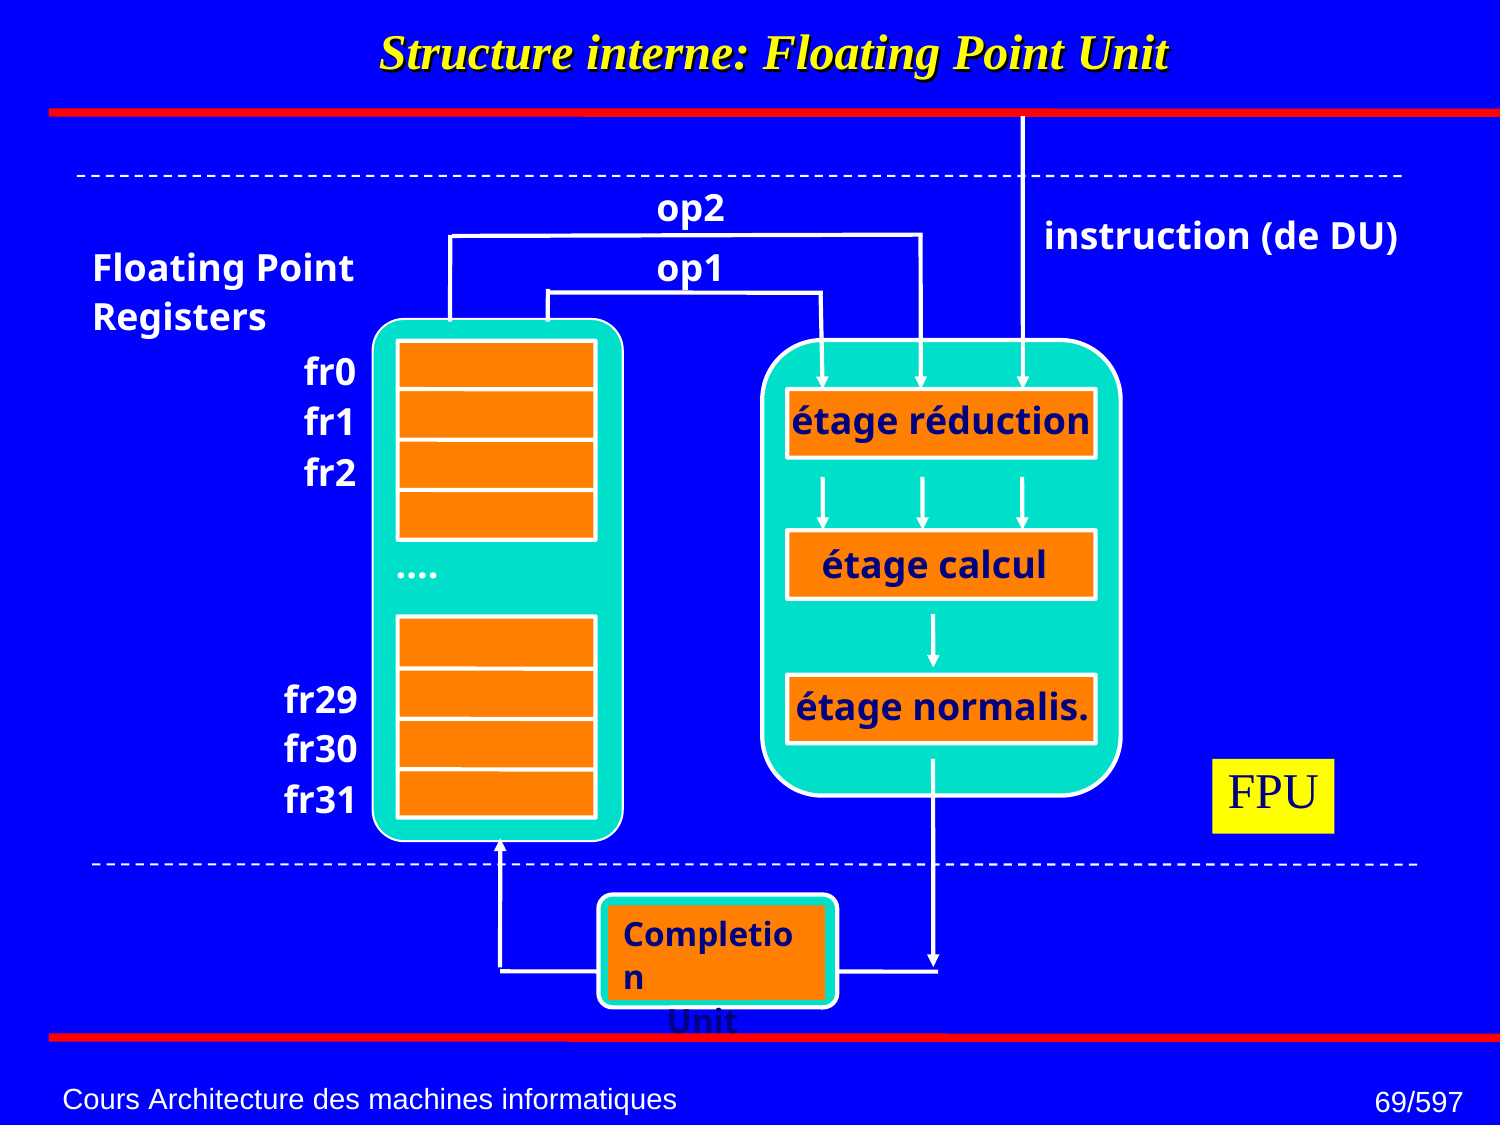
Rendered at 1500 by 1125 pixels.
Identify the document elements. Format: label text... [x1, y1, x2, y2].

text_box étage réduction [776, 389, 1107, 452]
text_box fr0 fr1 fr2 [288, 340, 372, 505]
text_box FPU [1212, 758, 1335, 827]
text_box Completion Unit [608, 905, 826, 1051]
text_box [1212, 827, 1335, 834]
text_box [824, 340, 920, 389]
title Structure interne: Floating Point Unit [141, 15, 1406, 88]
text_box fr29 fr30 fr31 [268, 667, 374, 833]
text_box [762, 340, 1121, 796]
text_box op2 [641, 175, 741, 239]
text_box [922, 340, 1022, 389]
text_box [372, 318, 623, 842]
text_box [598, 894, 838, 1007]
text_box étage normalis. [780, 674, 1105, 738]
text_box instruction (de DU) [1028, 204, 1414, 268]
text_box .... [341, 532, 454, 596]
text_box étage calcul [806, 532, 1063, 596]
text_box Floating Point Registers [77, 235, 371, 350]
text_box op1 [641, 239, 741, 299]
